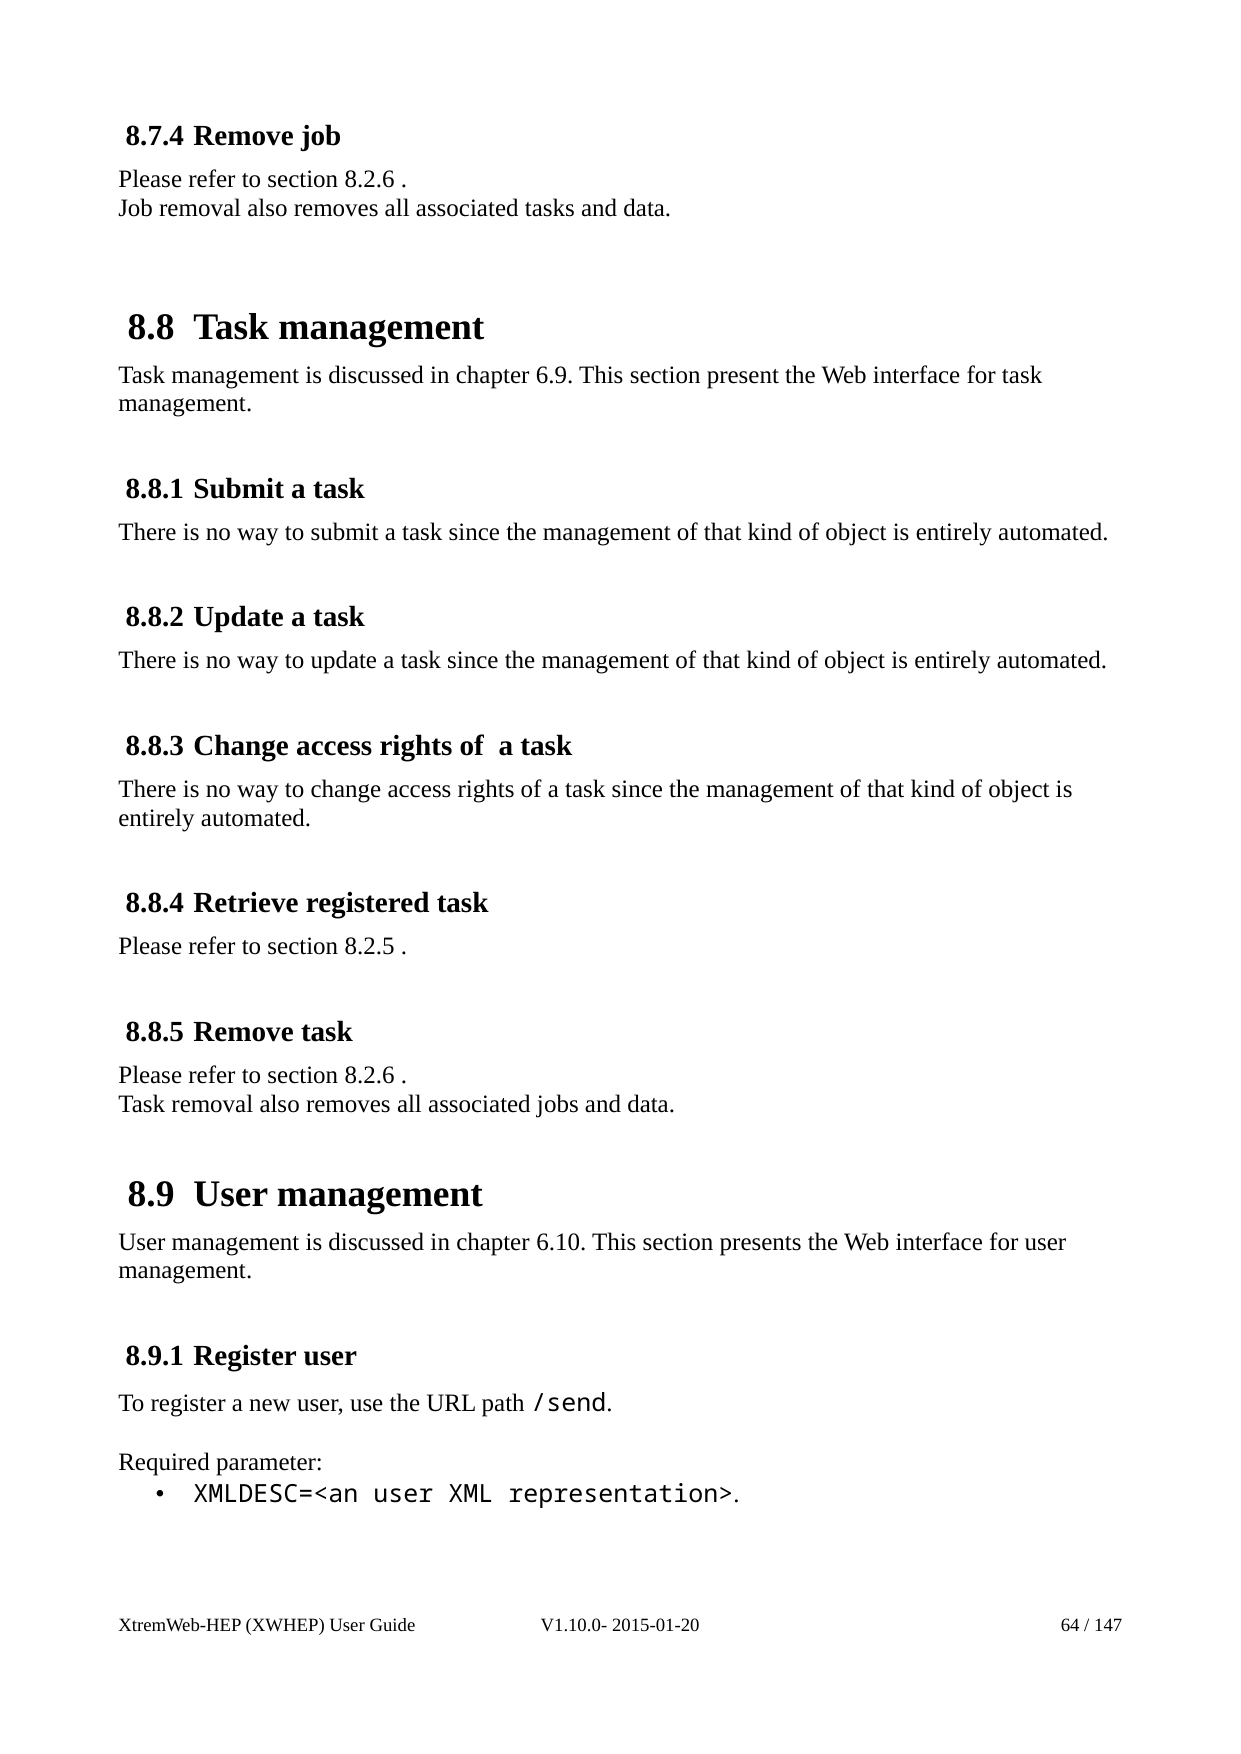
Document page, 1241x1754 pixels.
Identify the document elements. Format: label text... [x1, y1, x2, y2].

text Task management is discussed in chapter 6.9. This section present the Web interface for task management. [118, 360, 1122, 417]
text To register a new user, use the URL path /send. [118, 1384, 1122, 1418]
subtitle Change access rights of a task [118, 728, 1122, 762]
subtitle Submit a task [118, 471, 1122, 504]
text User management is discussed in chapter 6.10. This section presents the Web interface for user management. [118, 1227, 1122, 1284]
text Job removal also removes all associated tasks and data. [118, 193, 1122, 222]
text There is no way to update a task since the management of that kind of object is entirely automated. [118, 646, 1122, 674]
subtitle Task management [118, 304, 1122, 347]
subtitle Update a task [118, 599, 1122, 633]
subtitle Retrieve registered task [118, 885, 1122, 919]
text Please refer to section8.2.6. [118, 1060, 1122, 1089]
subtitle User management [118, 1171, 1122, 1214]
text There is no way to change access rights of a task since the management of that kind of object is entirely automated. [118, 774, 1122, 832]
text Task removal also removes all associated jobs and data. [118, 1089, 1122, 1117]
subtitle Remove task [118, 1014, 1122, 1047]
text There is no way to submit a task since the management of that kind of object is entirely automated. [118, 517, 1122, 546]
text Please refer to section8.2.6. [118, 164, 1122, 193]
subtitle Register user [118, 1338, 1122, 1372]
subtitle Remove job [118, 118, 1122, 152]
list XMLDESC=<an user XML representation>. [156, 1476, 1122, 1510]
text Please refer to section8.2.5. [118, 931, 1122, 960]
text Required parameter: [118, 1447, 1122, 1476]
